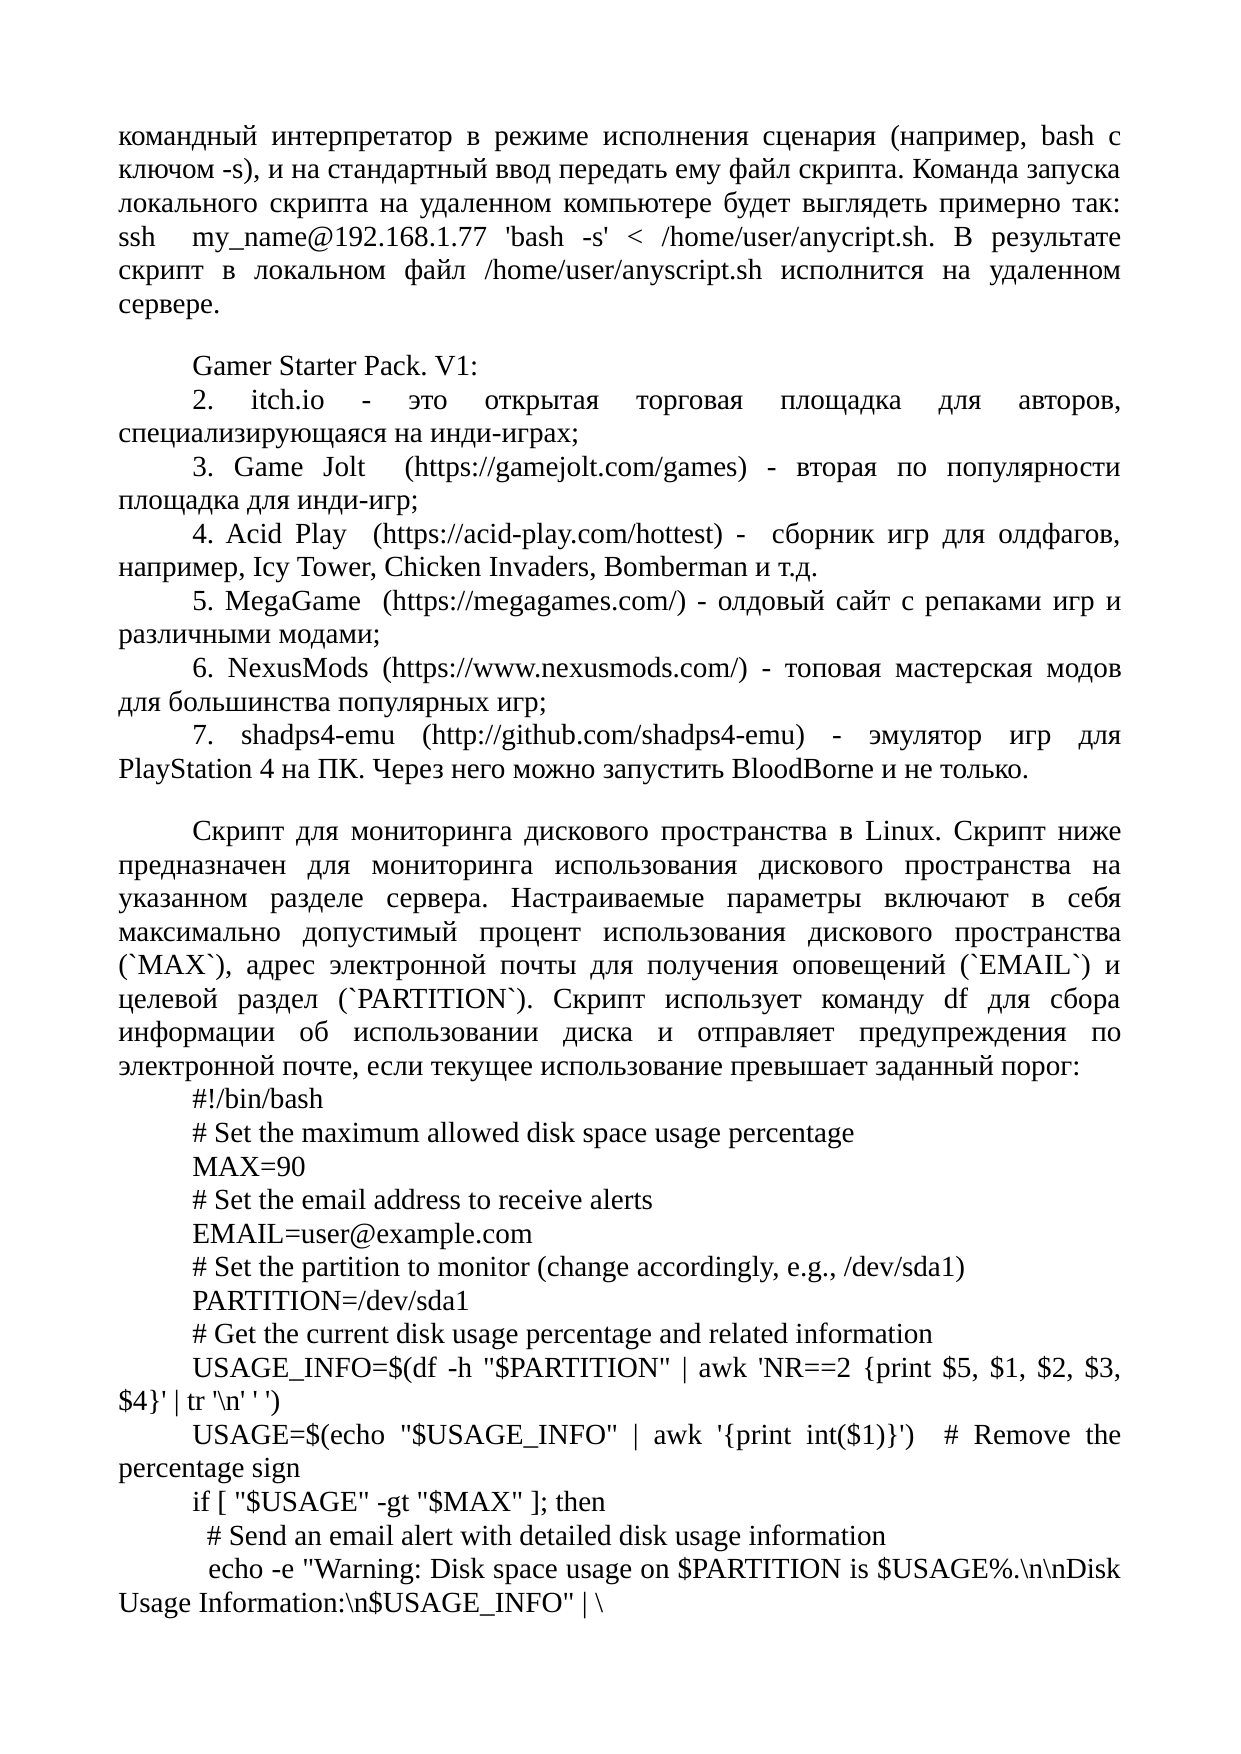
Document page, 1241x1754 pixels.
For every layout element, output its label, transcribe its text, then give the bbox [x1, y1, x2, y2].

text MAX=90 [118, 1149, 1122, 1182]
text USAGE_INFO=$(df -h "$PARTITION" | awk 'NR==2 {print $5, $1, $2, $3, $4}' | tr '\n' ' ') [118, 1350, 1122, 1417]
text if [ "$USAGE" -gt "$MAX" ]; then [118, 1484, 1122, 1518]
text 4. Acid Play (https://acid-play.com/hottest) - сборник игр для олдфагов, например, Icy Tower, Chicken Invaders, Bomberman и т.д. [118, 516, 1122, 583]
text #!/bin/bash [118, 1082, 1122, 1115]
text # Get the current disk usage percentage and related information [118, 1316, 1122, 1350]
text EMAIL=user@example.com [118, 1216, 1122, 1249]
text 3. Game Jolt (https://gamejolt.com/games) - вторая по популярности площадка для инди-игр; [118, 449, 1122, 516]
text Gamer Starter Pack. V1: [118, 348, 1122, 382]
text # Set the partition to monitor (change accordingly, e.g., /dev/sda1) [118, 1249, 1122, 1283]
text USAGE=$(echo "$USAGE_INFO" | awk '{print int($1)}') # Remove the percentage sign [118, 1417, 1122, 1484]
text Скрипт для мониторинга дискового пространства в Linux. Скрипт ниже предназначен для мониторинга использования дискового пространства на указанном разделе сервера. Настраиваемые параметры включают в себя максимально допустимый процент использования дискового пространства (`MAX`), адрес электронной почты для получения оповещений (`EMAIL`) и целевой раздел (`PARTITION`). Скрипт использует команду df для сбора информации об использовании диска и отправляет предупреждения по электронной почте, если текущее использование превышает заданный порог: [118, 813, 1122, 1082]
text 5. MegaGame (https://megagames.com/) - олдовый сайт с репаками игр и различными модами; [118, 583, 1122, 650]
text echo -e "Warning: Disk space usage on $PARTITION is $USAGE%.\n\nDisk Usage Information:\n$USAGE_INFO" | \ [118, 1551, 1122, 1618]
text # Set the email address to receive alerts [118, 1182, 1122, 1216]
text # Set the maximum allowed disk space usage percentage [118, 1115, 1122, 1149]
text 7. shadps4-emu (http://github.com/shadps4-emu) - эмулятор игр для PlayStation 4 на ПК. Через него можно запустить BloodBorne и не только. [118, 717, 1122, 784]
text командный интерпретатор в режиме исполнения сценария (например, bash с ключом -s), и на стандартный ввод передать ему файл скрипта. Команда запуска локального скрипта на удаленном компьютере будет выглядеть примерно так: ssh my_name@192.168.1.77 'bash -s' < /home/user/anycript.sh. В результате скрипт в локальном файл /home/user/anyscript.sh исполнится на удаленном сервере. [118, 118, 1122, 319]
text # Send an email alert with detailed disk usage information [118, 1518, 1122, 1551]
text 2. itch.io - это открытая торговая площадка для авторов, специализирующаяся на инди-играх; [118, 382, 1122, 449]
text 6. NexusMods (https://www.nexusmods.com/) - топовая мастерская модов для большинства популярных игр; [118, 650, 1122, 717]
text PARTITION=/dev/sda1 [118, 1283, 1122, 1316]
